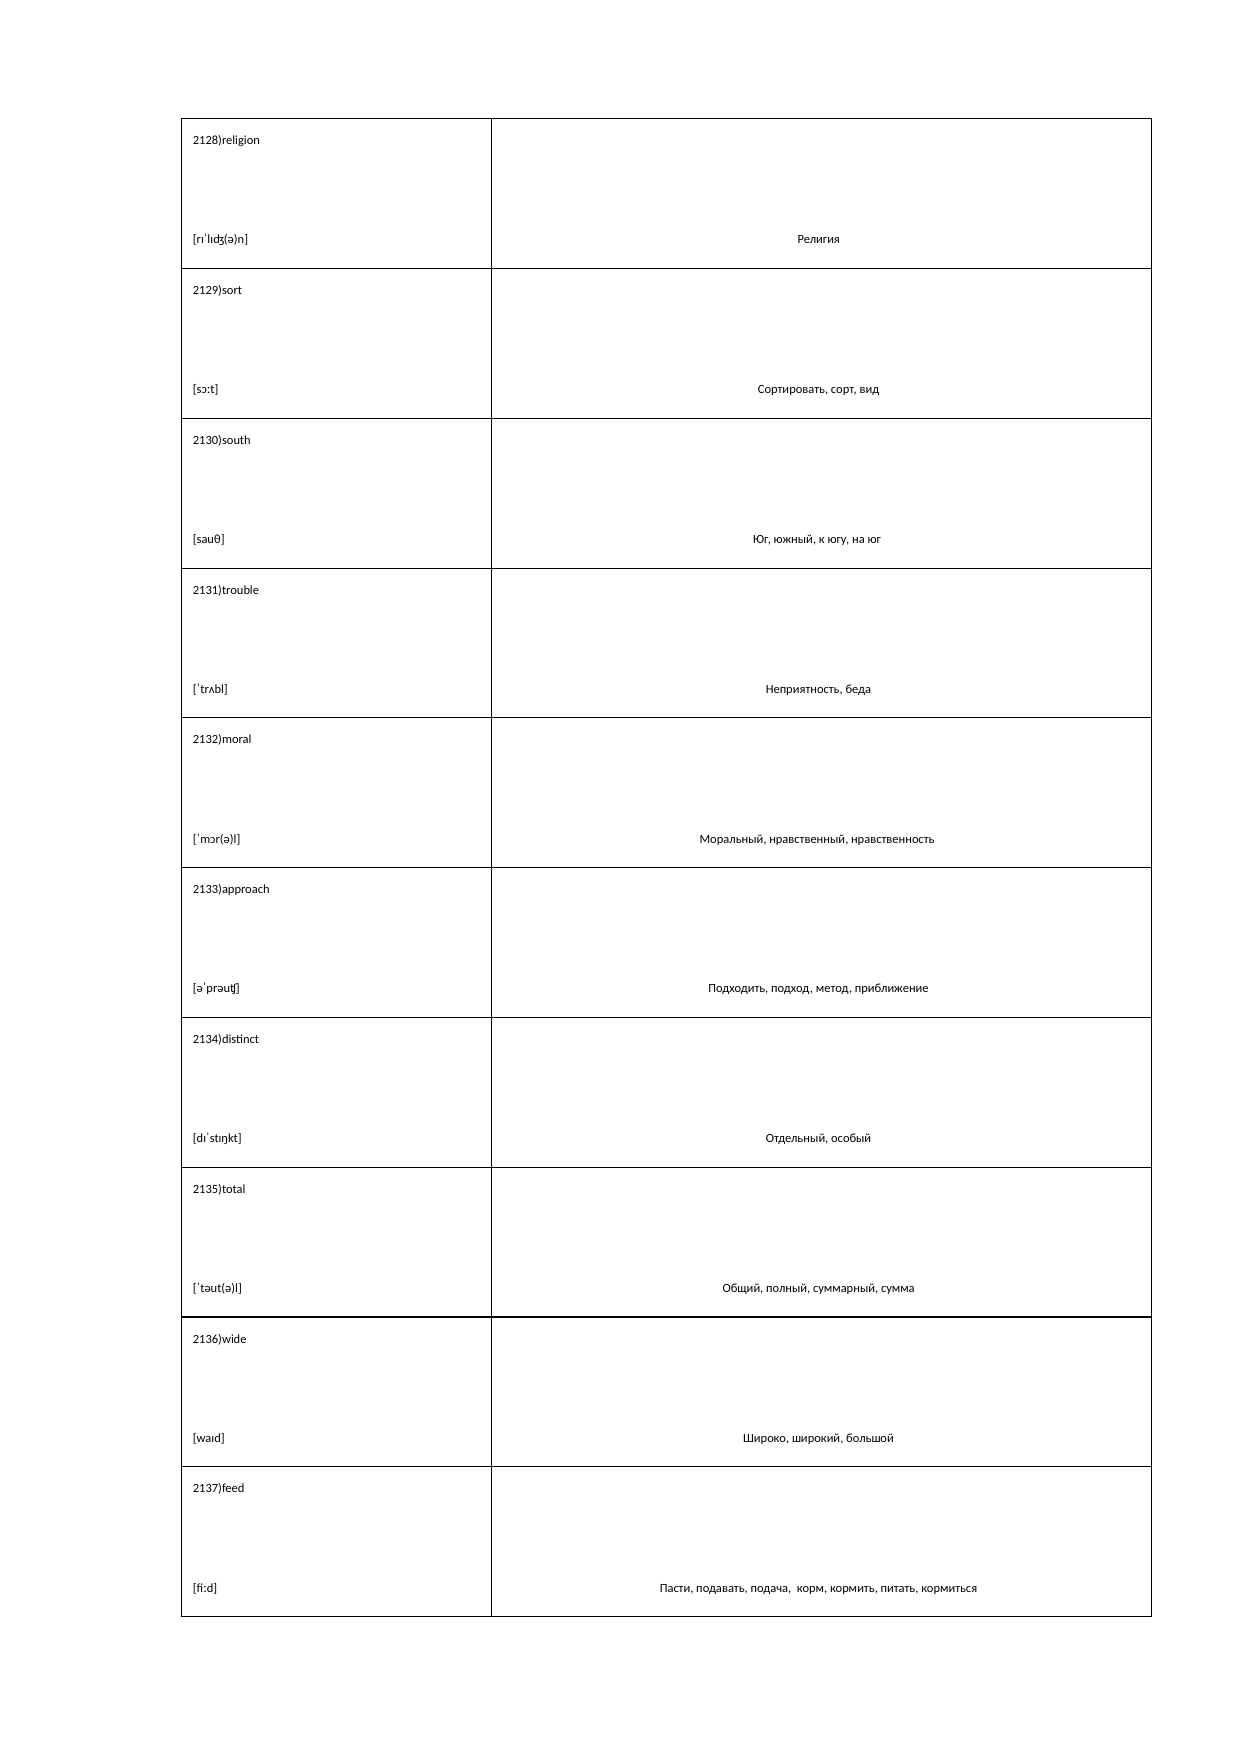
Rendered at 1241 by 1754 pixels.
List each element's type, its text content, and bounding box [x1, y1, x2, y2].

table_cell 2134)distinct [dɪˈstɪŋkt] [182, 1018, 491, 1167]
table_cell 2133)approach [əˈprəuʧ] [182, 868, 491, 1017]
table_cell Религия [492, 119, 1151, 268]
table_cell 2129)sort [sɔːt] [182, 269, 491, 418]
table_cell Сортировать, сорт, вид [492, 269, 1151, 418]
table_cell Юг, южный, к югу, на юг [492, 419, 1151, 567]
table_cell 2137)feed [fiːd] [182, 1467, 491, 1616]
table_cell 2128)religion [rɪˈlɪʤ(ə)n] [182, 119, 491, 268]
table_cell 2132)moral [ˈmɔr(ə)l] [182, 718, 491, 867]
table_cell Неприятность, беда [492, 569, 1151, 717]
table_cell Пасти, подавать, подача, корм, кормить, питать, кормиться [492, 1467, 1151, 1616]
table_cell Отдельный, особый [492, 1018, 1151, 1167]
table_cell Моральный, нравственный, нравственность [492, 718, 1151, 867]
table_cell 2130)south [sauθ] [182, 419, 491, 567]
table_cell Широко, широкий, большой [492, 1318, 1151, 1466]
table_cell Подходить, подход, метод, приближение [492, 868, 1151, 1017]
table_cell 2135)total [ˈtəut(ə)l] [182, 1168, 491, 1316]
table_cell Общий, полный, суммарный, сумма [492, 1168, 1151, 1316]
table_cell 2131)trouble [ˈtrʌbl] [182, 569, 491, 717]
table_cell 2136)wide [waɪd] [182, 1318, 491, 1466]
